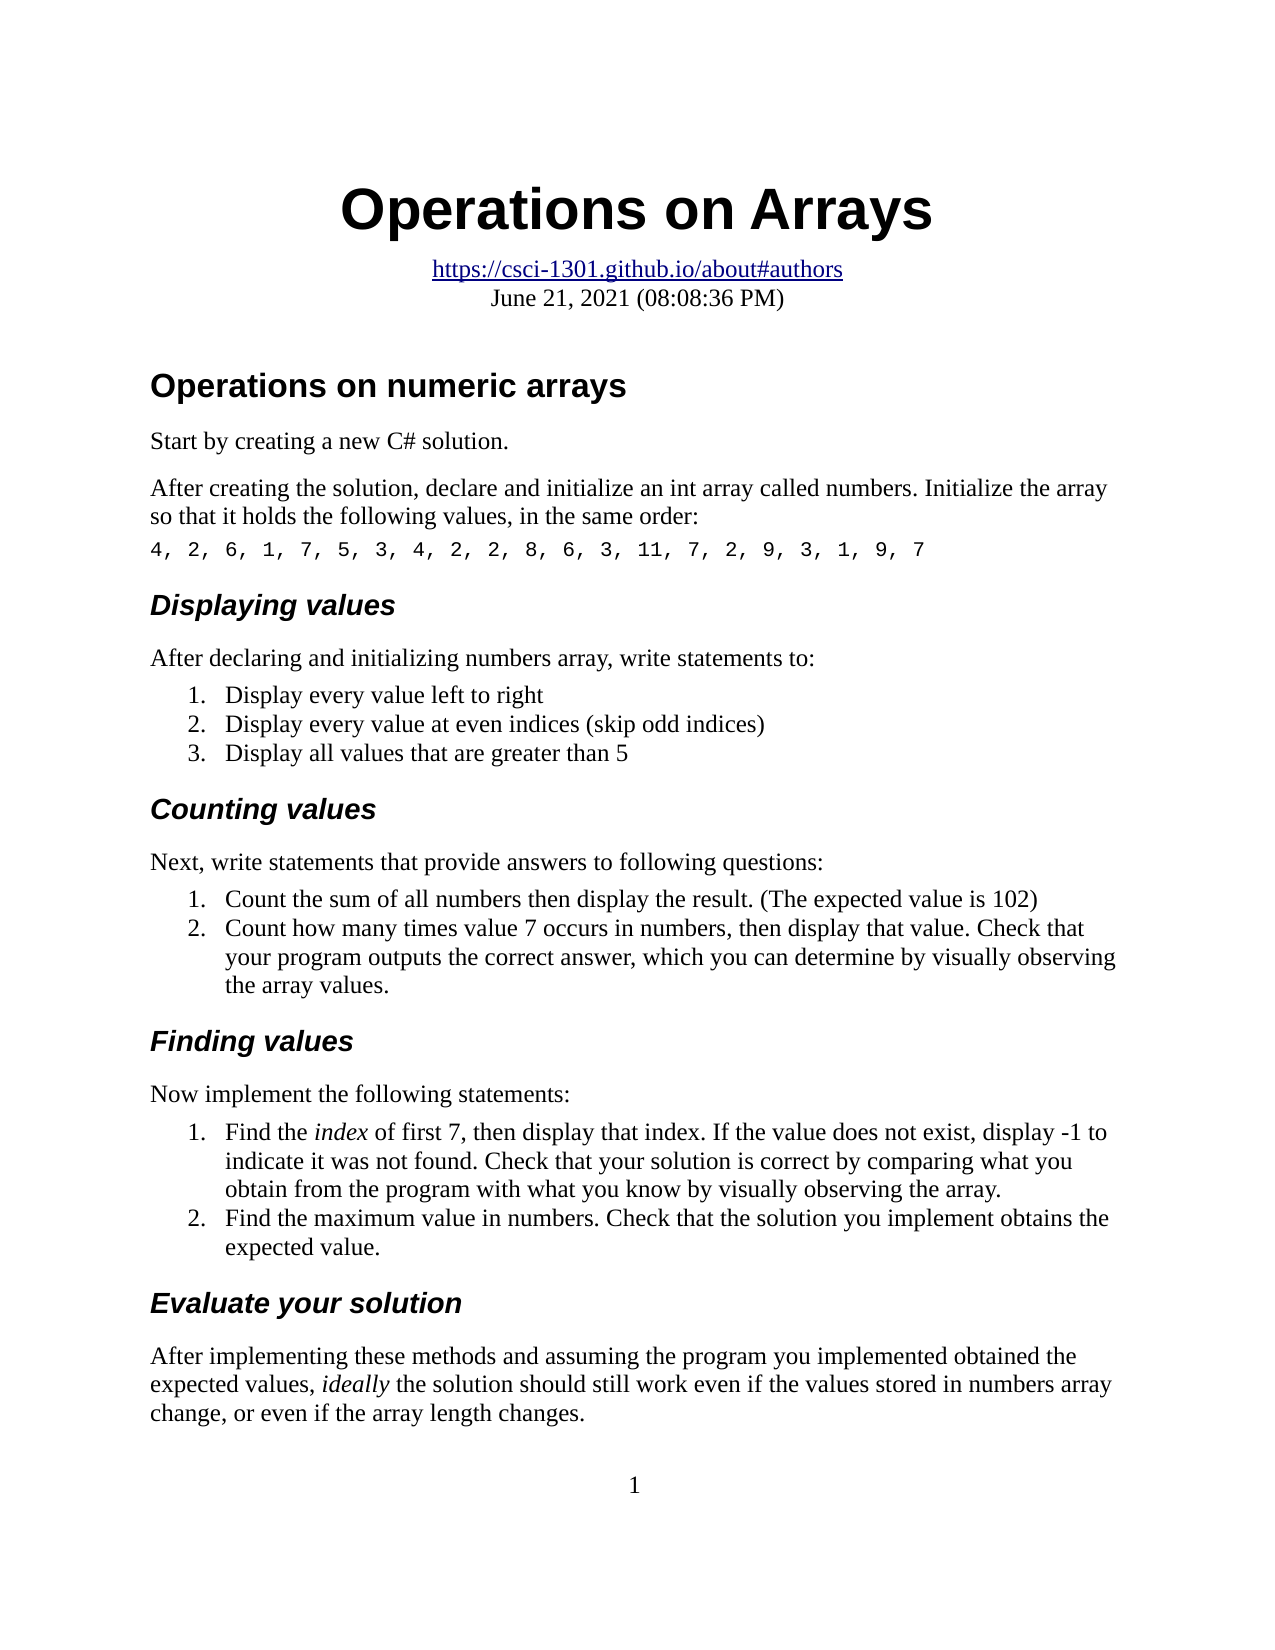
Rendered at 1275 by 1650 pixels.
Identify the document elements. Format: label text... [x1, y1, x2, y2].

text June 21, 2021 (08:08:36 PM) [150, 283, 1125, 312]
subtitle Operations on numeric arrays [150, 366, 1125, 404]
subtitle Evaluate your solution [150, 1286, 1125, 1319]
subtitle Displaying values [150, 588, 1125, 621]
list Display every value left to right [187, 680, 1125, 709]
text After creating the solution, declare and initialize an int array called numbers. Initialize the array so that it holds the following values, in the same order: [150, 473, 1125, 530]
list Count how many times value 7 occurs in numbers, then display that value. Check that your program outputs the correct answer, which you can determine by visually observing the array values. [187, 913, 1125, 999]
subtitle Finding values [150, 1024, 1125, 1058]
list Count the sum of all numbers then display the result. (The expected value is 102) [187, 884, 1125, 913]
title Operations on Arrays [150, 175, 1125, 242]
list Find the index of first 7, then display that index. If the value does not exist, display -1 to indicate it was not found. Check that your solution is correct by comparing what you obtain from the program with what you know by visually observing the array. [187, 1117, 1125, 1203]
list Find the maximum value in numbers. Check that the solution you implement obtains the expected value. [187, 1203, 1125, 1261]
text Now implement the following statements: [150, 1079, 1125, 1108]
text Start by creating a new C# solution. [150, 426, 1125, 455]
list Display all values that are greater than 5 [187, 738, 1125, 767]
text 4, 2, 6, 1, 7, 5, 3, 4, 2, 2, 8, 6, 3, 11, 7, 2, 9, 3, 1, 9, 7 [150, 539, 1125, 563]
subtitle Counting values [150, 792, 1125, 825]
text https://csci-1301.github.io/about#authors [150, 254, 1125, 283]
text After declaring and initializing numbers array, write statements to: [150, 643, 1125, 671]
text Next, write statements that provide answers to following questions: [150, 847, 1125, 875]
text After implementing these methods and assuming the program you implemented obtained the expected values, ideally the solution should still work even if the values stored in numbers array change, or even if the array length changes. [150, 1341, 1125, 1427]
list Display every value at even indices (skip odd indices) [187, 709, 1125, 738]
